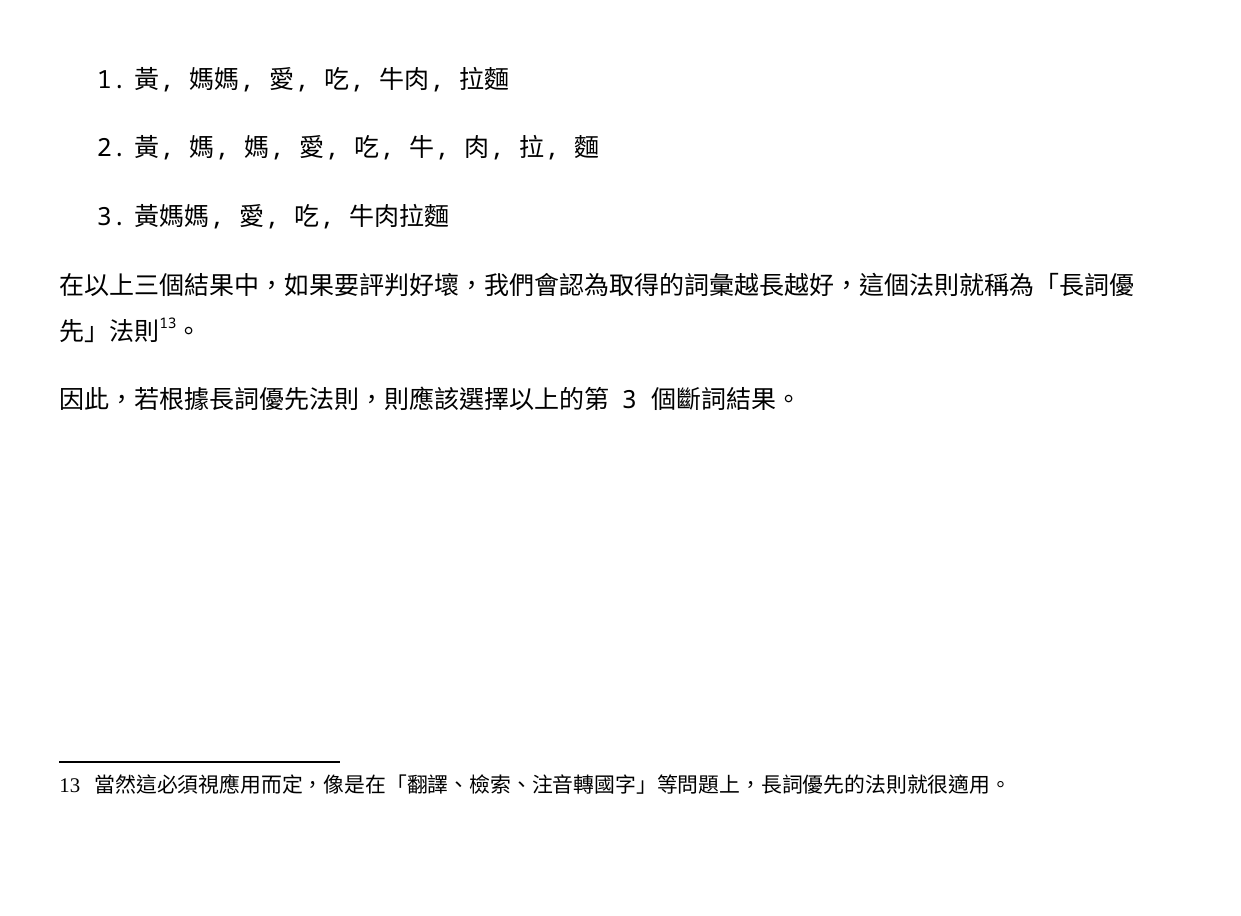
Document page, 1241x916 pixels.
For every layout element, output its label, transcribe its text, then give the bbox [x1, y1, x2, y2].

list 黃, 媽, 媽, 愛, 吃, 牛, 肉, 拉, 麵 [97, 128, 1181, 164]
text 在以上三個結果中，如果要評判好壞，我們會認為取得的詞彙越長越好，這個法則就稱為「長詞優先」法則。 [59, 266, 1181, 347]
text 當然這必須視應用而定，像是在「翻譯、檢索、注音轉國字」等問題上，長詞優先的法則就很適用。 [59, 768, 1181, 798]
list 黃, 媽媽, 愛, 吃, 牛肉, 拉麵 [97, 59, 1181, 95]
list 黃媽媽, 愛, 吃, 牛肉拉麵 [97, 197, 1181, 233]
text 因此，若根據長詞優先法則，則應該選擇以上的第 3 個斷詞結果。 [59, 380, 1181, 416]
